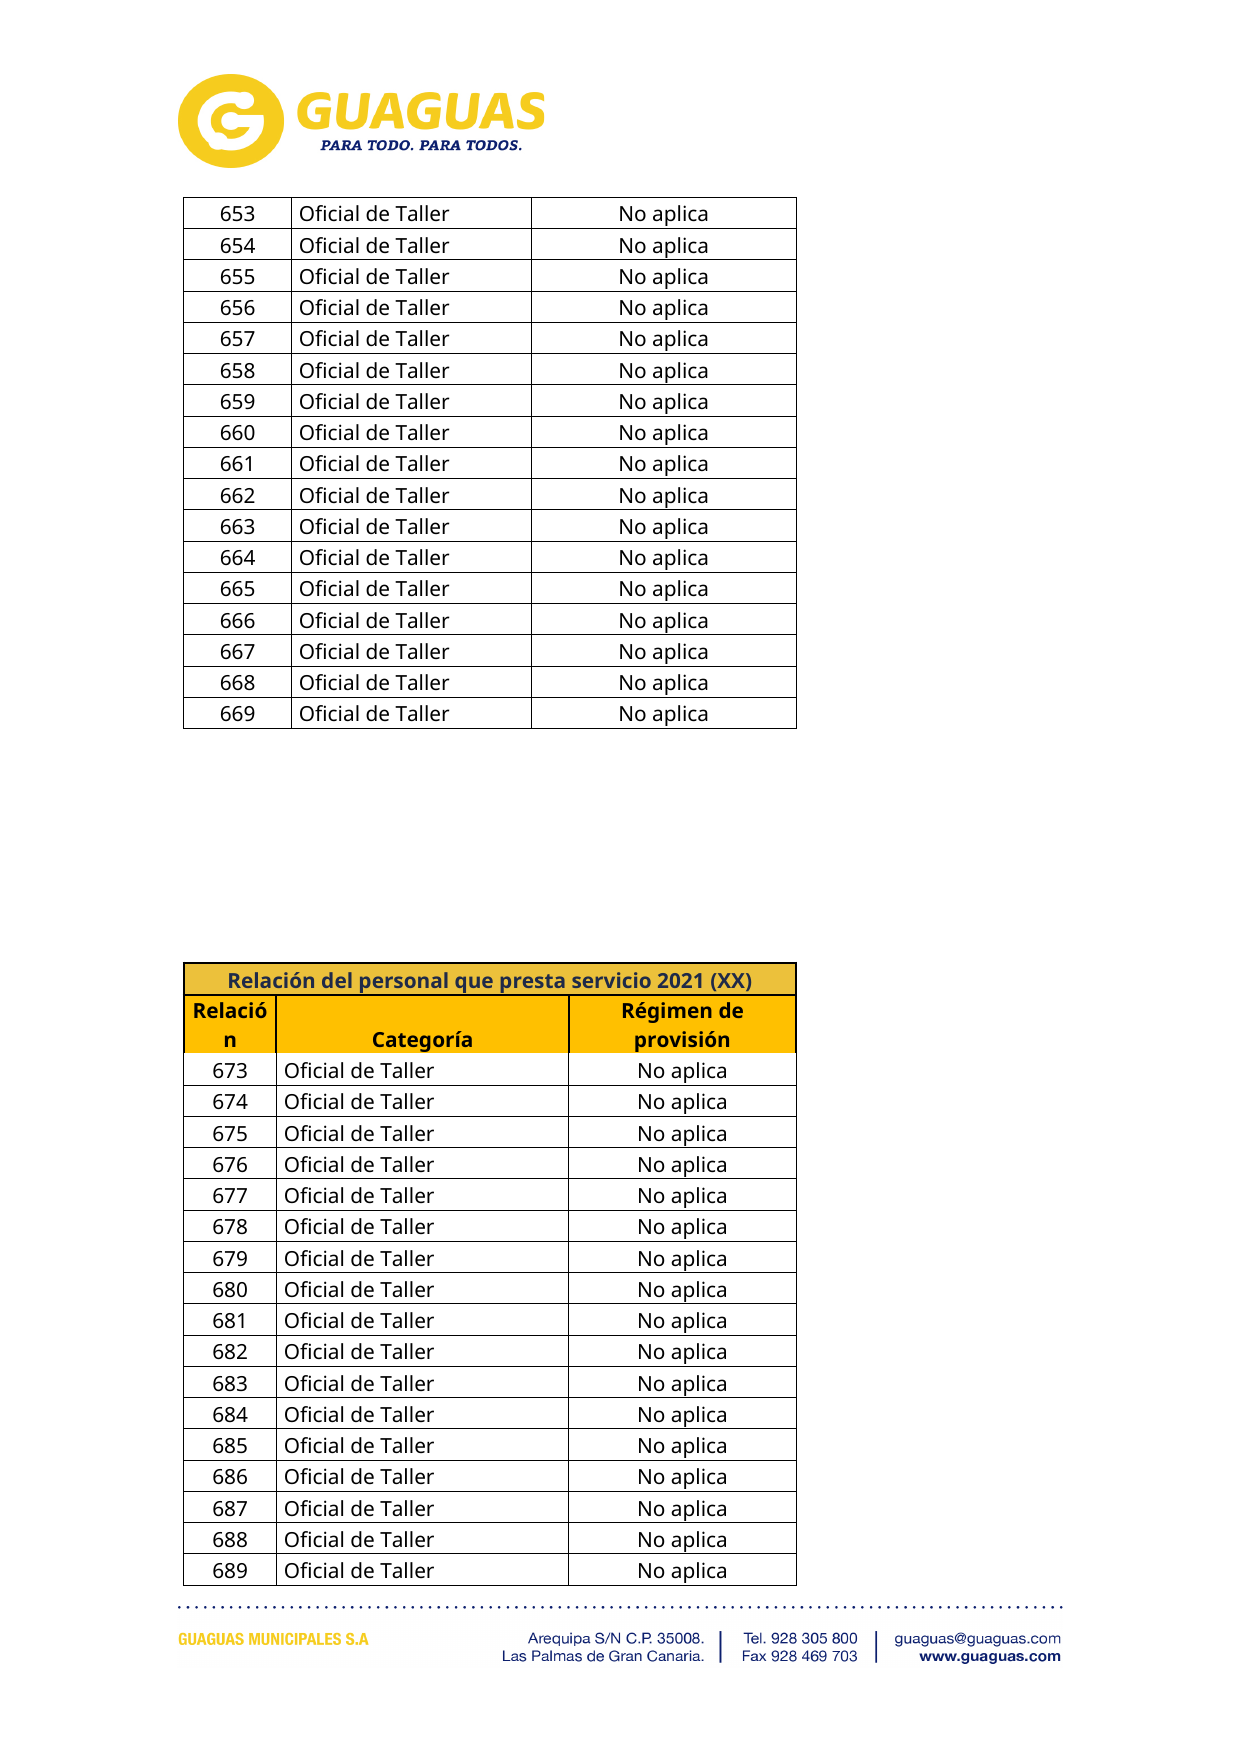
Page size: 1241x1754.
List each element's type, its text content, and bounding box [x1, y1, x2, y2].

table_cell No aplica [532, 417, 796, 447]
table_cell 666 [184, 604, 291, 634]
table_cell 659 [184, 385, 291, 416]
table_cell 686 [184, 1461, 276, 1491]
table_cell 655 [184, 260, 291, 291]
table_cell Oficial de Taller [292, 510, 531, 541]
table_cell No aplica [532, 354, 796, 384]
table_cell No aplica [532, 604, 796, 634]
table_cell 654 [184, 229, 291, 259]
table_cell No aplica [569, 1398, 796, 1428]
table_cell Régimen de provisión [570, 996, 795, 1053]
table_cell 677 [184, 1179, 276, 1209]
table_cell 689 [184, 1554, 276, 1584]
table_cell Oficial de Taller [277, 1086, 568, 1116]
table_cell No aplica [569, 1429, 796, 1459]
table_cell No aplica [532, 510, 796, 541]
table_cell Oficial de Taller [277, 1242, 568, 1272]
table_cell Oficial de Taller [277, 1336, 568, 1366]
table_cell Oficial de Taller [277, 1179, 568, 1209]
table_cell No aplica [532, 448, 796, 478]
table_cell Oficial de Taller [292, 229, 531, 259]
table_cell No aplica [532, 292, 796, 322]
table_cell 662 [184, 479, 291, 509]
table_cell Oficial de Taller [292, 260, 531, 291]
table_cell No aplica [569, 1117, 796, 1147]
table_cell Relación [185, 996, 275, 1053]
table_cell Oficial de Taller [277, 1492, 568, 1522]
table_cell No aplica [532, 635, 796, 666]
table_cell 669 [184, 698, 291, 728]
table_cell No aplica [532, 667, 796, 697]
table_cell Oficial de Taller [292, 417, 531, 447]
table_cell No aplica [569, 1367, 796, 1397]
table_cell 656 [184, 292, 291, 322]
table_cell 681 [184, 1304, 276, 1334]
table_cell Oficial de Taller [277, 1211, 568, 1241]
table_cell No aplica [569, 1179, 796, 1209]
table_cell Oficial de Taller [292, 385, 531, 416]
table_cell No aplica [532, 542, 796, 572]
table_cell Oficial de Taller [277, 1053, 568, 1084]
table_cell Oficial de Taller [292, 542, 531, 572]
table_cell Oficial de Taller [292, 573, 531, 603]
table_cell Oficial de Taller [277, 1148, 568, 1178]
table_cell Oficial de Taller [292, 635, 531, 666]
table_cell No aplica [569, 1148, 796, 1178]
table_cell 673 [184, 1053, 276, 1084]
table_cell 657 [184, 323, 291, 353]
table_cell 661 [184, 448, 291, 478]
table_cell No aplica [532, 260, 796, 291]
table_cell Categoría [277, 996, 568, 1053]
table_cell No aplica [569, 1086, 796, 1116]
table_cell 653 [184, 198, 291, 228]
table_cell 678 [184, 1211, 276, 1241]
table_cell No aplica [569, 1554, 796, 1584]
table_cell No aplica [532, 573, 796, 603]
table_cell 679 [184, 1242, 276, 1272]
table_cell Oficial de Taller [277, 1273, 568, 1303]
table_cell No aplica [532, 198, 796, 228]
table_cell Oficial de Taller [277, 1117, 568, 1147]
table_cell 668 [184, 667, 291, 697]
table_cell No aplica [569, 1273, 796, 1303]
table_cell Oficial de Taller [292, 354, 531, 384]
table_cell 685 [184, 1429, 276, 1459]
table_cell Oficial de Taller [277, 1523, 568, 1553]
table_cell 675 [184, 1117, 276, 1147]
table_cell Oficial de Taller [292, 198, 531, 228]
table_cell 687 [184, 1492, 276, 1522]
table_cell No aplica [532, 385, 796, 416]
table_cell No aplica [569, 1336, 796, 1366]
table_cell 680 [184, 1273, 276, 1303]
table_cell Oficial de Taller [277, 1367, 568, 1397]
table_cell No aplica [532, 323, 796, 353]
table_cell 667 [184, 635, 291, 666]
table_cell Oficial de Taller [277, 1398, 568, 1428]
table_cell Oficial de Taller [277, 1304, 568, 1334]
table_cell Oficial de Taller [277, 1554, 568, 1584]
table_cell Oficial de Taller [277, 1429, 568, 1459]
table_cell 674 [184, 1086, 276, 1116]
table_cell No aplica [569, 1492, 796, 1522]
table_cell 688 [184, 1523, 276, 1553]
table_cell Oficial de Taller [292, 604, 531, 634]
table_cell 663 [184, 510, 291, 541]
table_cell Oficial de Taller [292, 292, 531, 322]
table_cell 684 [184, 1398, 276, 1428]
table_cell Oficial de Taller [292, 667, 531, 697]
table_cell Oficial de Taller [292, 448, 531, 478]
table_cell No aplica [532, 479, 796, 509]
table_cell No aplica [569, 1304, 796, 1334]
table_cell No aplica [569, 1461, 796, 1491]
table_cell 676 [184, 1148, 276, 1178]
table_cell No aplica [532, 229, 796, 259]
table_cell Oficial de Taller [292, 479, 531, 509]
table_cell 665 [184, 573, 291, 603]
table_cell Oficial de Taller [277, 1461, 568, 1491]
table_cell No aplica [569, 1211, 796, 1241]
table_cell 682 [184, 1336, 276, 1366]
table_cell Oficial de Taller [292, 698, 531, 728]
table_cell 660 [184, 417, 291, 447]
table_cell 658 [184, 354, 291, 384]
table_header Relación del personal que presta servicio 2021 (XX) [185, 964, 795, 994]
table_cell No aplica [532, 698, 796, 728]
table_cell 683 [184, 1367, 276, 1397]
table_cell Oficial de Taller [292, 323, 531, 353]
table_cell 664 [184, 542, 291, 572]
table_cell No aplica [569, 1242, 796, 1272]
table_cell No aplica [569, 1053, 796, 1084]
table_cell No aplica [569, 1523, 796, 1553]
